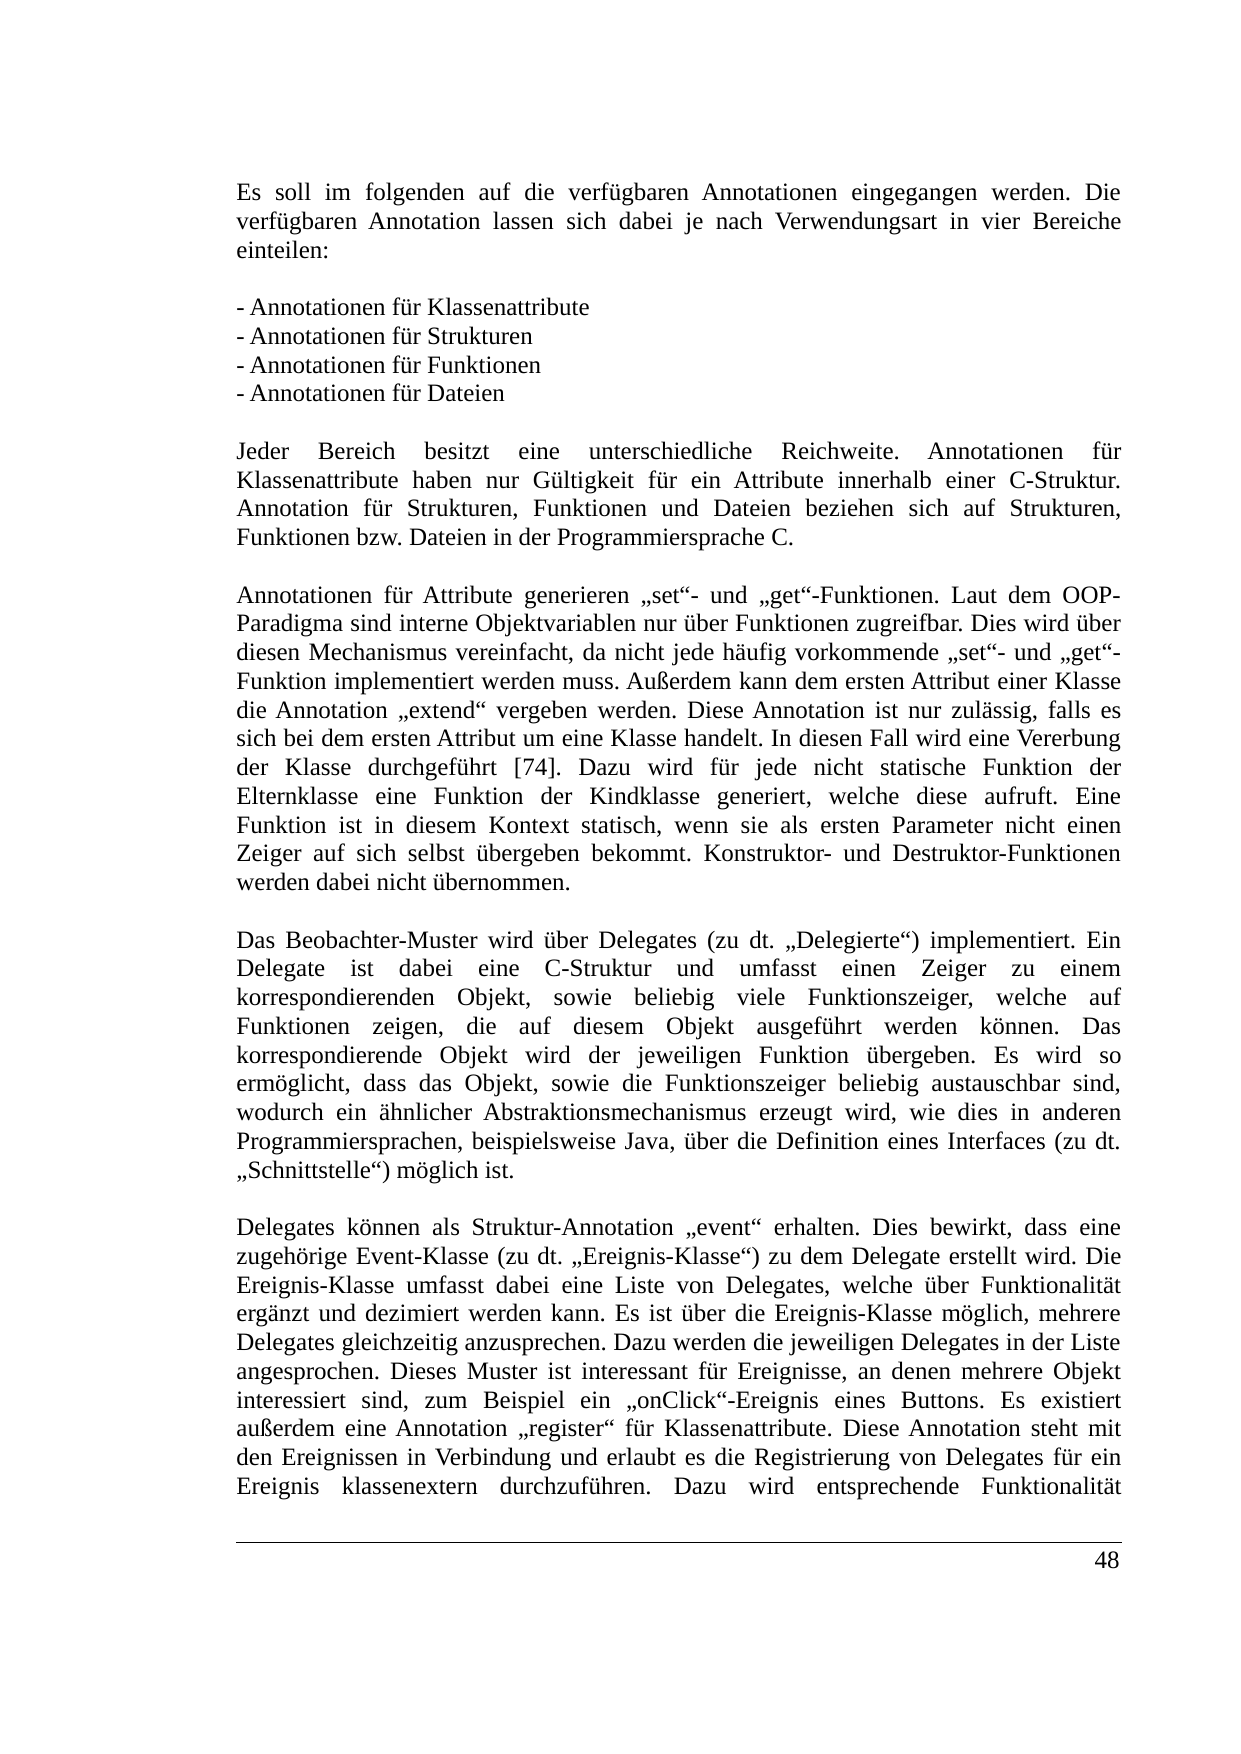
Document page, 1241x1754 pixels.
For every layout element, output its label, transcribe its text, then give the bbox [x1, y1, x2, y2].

text - Annotationen für Strukturen [236, 321, 1122, 350]
text Annotationen für Attribute generieren „set“- und „get“-Funktionen. Laut dem OOP-Paradigma sind interne Objektvariablen nur über Funktionen zugreifbar. Dies wird über diesen Mechanismus vereinfacht, da nicht jede häufig vorkommende „set“- und „get“-Funktion implementiert werden muss. Außerdem kann dem ersten Attribut einer Klasse die Annotation „extend“ vergeben werden. Diese Annotation ist nur zulässig, falls es sich bei dem ersten Attribut um eine Klasse handelt. In diesen Fall wird eine Vererbung der Klasse durchgeführt [74]. Dazu wird für jede nicht statische Funktion der Elternklasse eine Funktion der Kindklasse generiert, welche diese aufruft. Eine Funktion ist in diesem Kontext statisch, wenn sie als ersten Parameter nicht einen Zeiger auf sich selbst übergeben bekommt. Konstruktor- und Destruktor-Funktionen werden dabei nicht übernommen. [236, 580, 1122, 896]
text - Annotationen für Dateien [236, 378, 1122, 407]
text - Annotationen für Funktionen [236, 350, 1122, 378]
text Es soll im folgenden auf die verfügbaren Annotationen eingegangen werden. Die verfügbaren Annotation lassen sich dabei je nach Verwendungsart in vier Bereiche einteilen: [236, 177, 1122, 263]
text - Annotationen für Klassenattribute [236, 292, 1122, 321]
text Das Beobachter-Muster wird über Delegates (zu dt. „Delegierte“) implementiert. Ein Delegate ist dabei eine C-Struktur und umfasst einen Zeiger zu einem korrespondierenden Objekt, sowie beliebig viele Funktionszeiger, welche auf Funktionen zeigen, die auf diesem Objekt ausgeführt werden können. Das korrespondierende Objekt wird der jeweiligen Funktion übergeben. Es wird so ermöglicht, dass das Objekt, sowie die Funktionszeiger beliebig austauschbar sind, wodurch ein ähnlicher Abstraktionsmechanismus erzeugt wird, wie dies in anderen Programmiersprachen, beispielsweise Java, über die Definition eines Interfaces (zu dt. „Schnittstelle“) möglich ist. [236, 925, 1122, 1183]
text Jeder Bereich besitzt eine unterschiedliche Reichweite. Annotationen für Klassenattribute haben nur Gültigkeit für ein Attribute innerhalb einer C-Struktur. Annotation für Strukturen, Funktionen und Dateien beziehen sich auf Strukturen, Funktionen bzw. Dateien in der Programmiersprache C. [236, 436, 1122, 551]
text Delegates können als Struktur-Annotation „event“ erhalten. Dies bewirkt, dass eine zugehörige Event-Klasse (zu dt. „Ereignis-Klasse“) zu dem Delegate erstellt wird. Die Ereignis-Klasse umfasst dabei eine Liste von Delegates, welche über Funktionalität ergänzt und dezimiert werden kann. Es ist über die Ereignis-Klasse möglich, mehrere Delegates gleichzeitig anzusprechen. Dazu werden die jeweiligen Delegates in der Liste angesprochen. Dieses Muster ist interessant für Ereignisse, an denen mehrere Objekt interessiert sind, zum Beispiel ein „onClick“-Ereignis eines Buttons. Es existiert außerdem eine Annotation „register“ für Klassenattribute. Diese Annotation steht mit den Ereignissen in Verbindung und erlaubt es die Registrierung von Delegates für ein Ereignis klassenextern durchzuführen. Dazu wird entsprechende Funktionalität [236, 1212, 1122, 1500]
